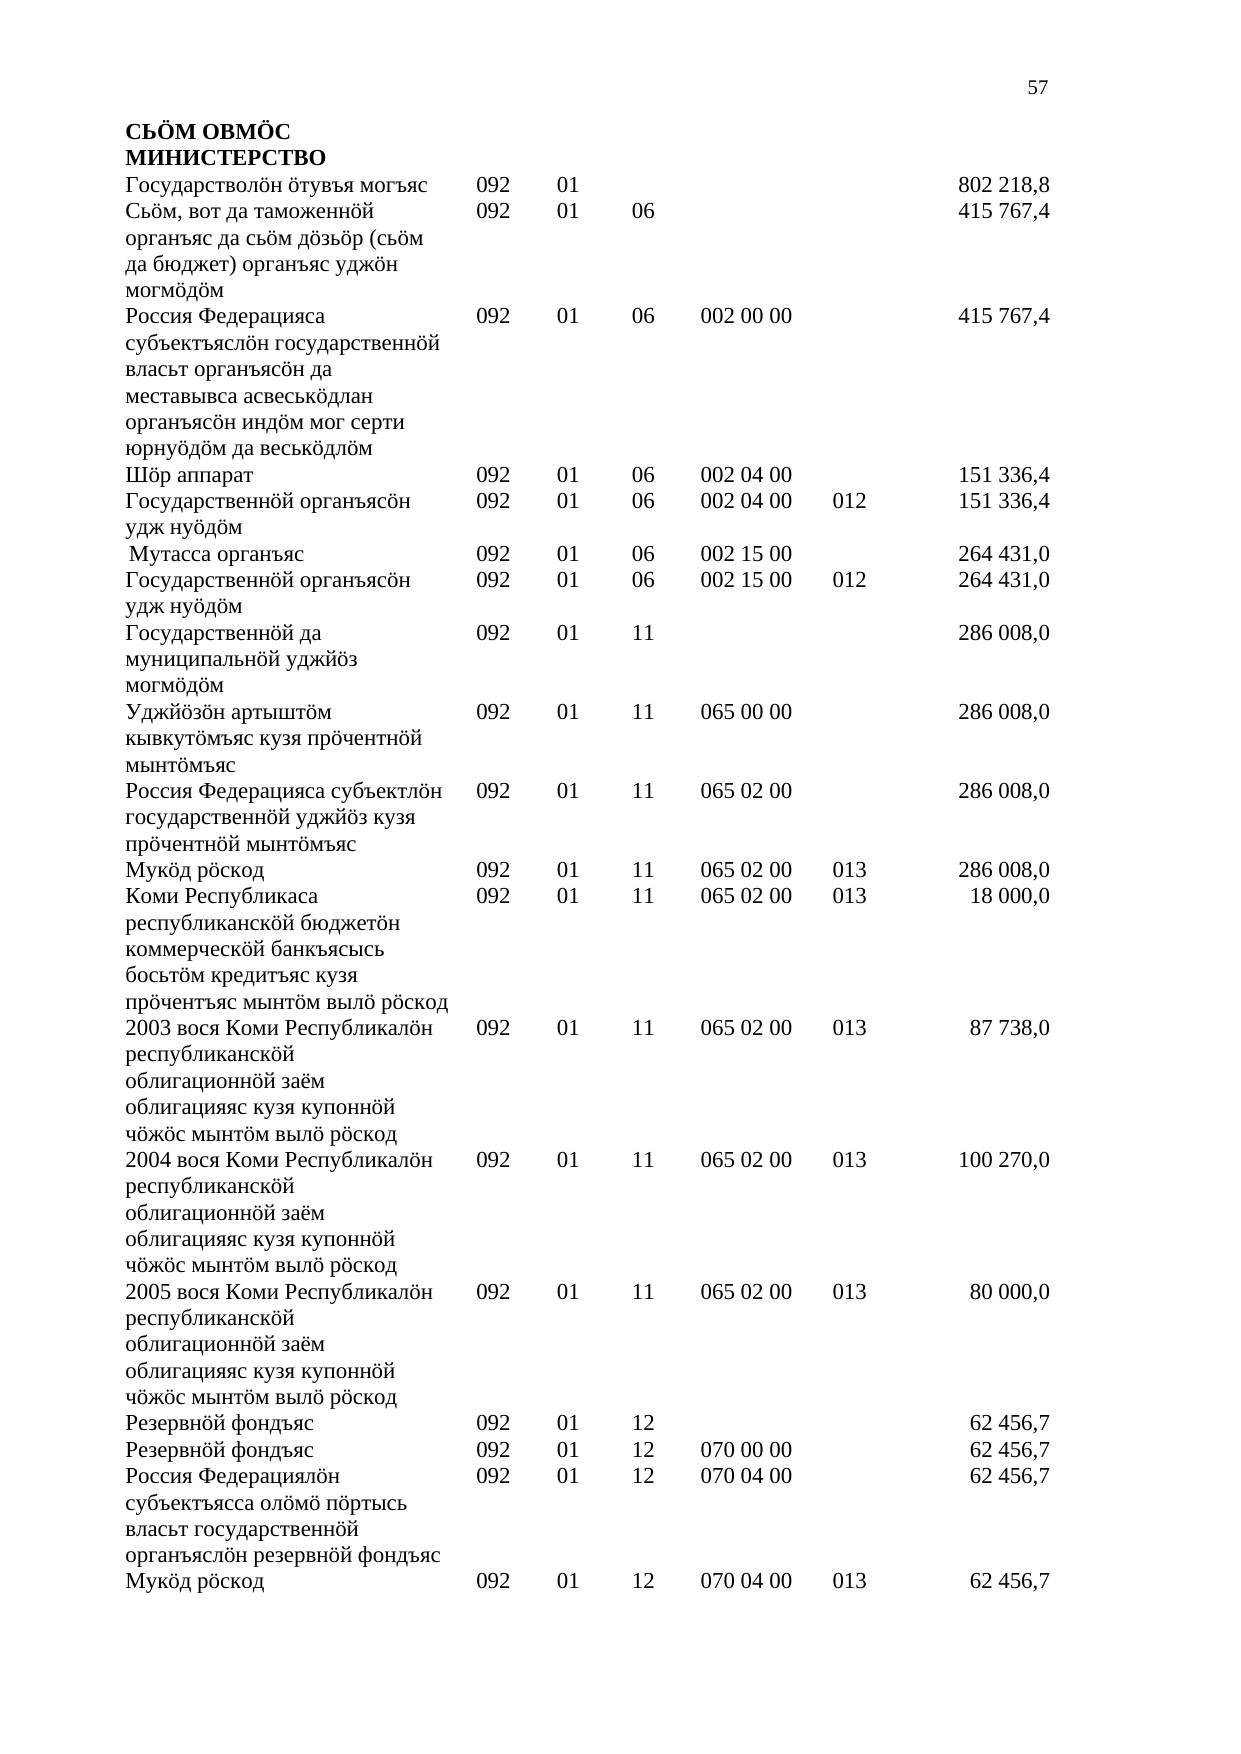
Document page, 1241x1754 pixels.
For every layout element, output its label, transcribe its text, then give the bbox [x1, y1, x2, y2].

table_cell 065 02 00 [681, 1146, 812, 1278]
table_cell Государственнöй да муниципальнöй уджйöз могмöдöм [119, 619, 456, 698]
table_cell [1056, 171, 1093, 197]
table_cell [681, 197, 812, 303]
table_cell 01 [531, 461, 606, 487]
table_cell 013 [812, 883, 887, 1014]
table_cell 012 [812, 487, 887, 540]
table_cell Россия Федерацияса субъектъяслöн государственнöй власьт органъясöн да меставывса асвеськöдлан органъясöн индöм мог серти юрнуöдöм да веськöдлöм [119, 303, 456, 461]
table_cell 264 431,0 [887, 566, 1056, 619]
table_cell СЬÖМ ОВМÖС МИНИСТЕРСТВО [119, 118, 456, 171]
table_cell [1056, 303, 1093, 461]
table_cell 286 008,0 [887, 619, 1056, 698]
table_cell 002 15 00 [681, 566, 812, 619]
table_cell 11 [606, 777, 681, 856]
table_cell 01 [531, 1568, 606, 1594]
table_cell 01 [531, 1278, 606, 1409]
table_cell 092 [456, 1014, 531, 1146]
table_cell 065 00 00 [681, 698, 812, 777]
table_cell [1056, 777, 1093, 856]
table_cell 12 [606, 1462, 681, 1568]
table_cell [812, 619, 887, 698]
table_cell 092 [456, 461, 531, 487]
table_cell 013 [812, 1014, 887, 1146]
table_cell Государстволöн öтувъя могъяс [119, 171, 456, 197]
table_cell Уджйöзöн артыштöм кывкутöмъяс кузя прöчентнöй мынтöмъяс [119, 698, 456, 777]
table_cell [531, 118, 606, 171]
table_cell 092 [456, 1278, 531, 1409]
table_cell 01 [531, 698, 606, 777]
table_cell 013 [812, 1568, 887, 1594]
table_cell 092 [456, 619, 531, 698]
table_cell Государственнöй органъясöн удж нуöдöм [119, 566, 456, 619]
table_cell 092 [456, 197, 531, 303]
table_cell 092 [456, 1462, 531, 1568]
table_cell 092 [456, 1568, 531, 1594]
table_cell 092 [456, 883, 531, 1014]
table_cell 62 456,7 [887, 1436, 1056, 1462]
table_cell [1056, 1568, 1093, 1594]
table_cell 070 04 00 [681, 1568, 812, 1594]
table_cell 01 [531, 197, 606, 303]
table_cell 87 738,0 [887, 1014, 1056, 1146]
table_cell [1056, 1436, 1093, 1462]
table_cell 286 008,0 [887, 698, 1056, 777]
table_cell Сьöм, вот да таможеннöй органъяс да сьöм дöзьöр (сьöм да бюджет) органъяс уджöн могмöдöм [119, 197, 456, 303]
table_cell 01 [531, 856, 606, 882]
table_cell [1056, 540, 1093, 566]
table_cell 802 218,8 [887, 171, 1056, 197]
table_cell 012 [812, 566, 887, 619]
table_cell 01 [531, 566, 606, 619]
table_cell [1056, 197, 1093, 303]
table_cell 01 [531, 883, 606, 1014]
table_cell 01 [531, 1462, 606, 1568]
table_cell 80 000,0 [887, 1278, 1056, 1409]
table_cell 013 [812, 1146, 887, 1278]
table_cell [812, 171, 887, 197]
table_cell 11 [606, 1146, 681, 1278]
table_cell [1056, 487, 1093, 540]
table_cell 06 [606, 540, 681, 566]
table_cell 092 [456, 540, 531, 566]
table_cell [1056, 118, 1093, 171]
table_cell 11 [606, 856, 681, 882]
table_cell [606, 171, 681, 197]
table_cell [812, 118, 887, 171]
table_cell [812, 540, 887, 566]
table_cell [1056, 883, 1093, 1014]
table_cell 06 [606, 487, 681, 540]
table_cell 002 00 00 [681, 303, 812, 461]
table_cell 01 [531, 171, 606, 197]
table_cell Россия Федерациялöн субъектъясса олöмö пöртысь власьт государственнöй органъяслöн резервнöй фондъяс [119, 1462, 456, 1568]
table_cell 013 [812, 856, 887, 882]
table_cell 092 [456, 171, 531, 197]
table_cell [1056, 1278, 1093, 1409]
table_cell 070 00 00 [681, 1436, 812, 1462]
table_cell 01 [531, 1436, 606, 1462]
table_cell 092 [456, 1436, 531, 1462]
table_cell 06 [606, 197, 681, 303]
table_cell 2004 вося Коми Республикалöн республиканскöй облигационнöй заём облигацияяс кузя купоннöй чöжöс мынтöм вылö рöскод [119, 1146, 456, 1278]
table_cell 06 [606, 566, 681, 619]
table_cell [606, 118, 681, 171]
table_cell 11 [606, 1278, 681, 1409]
table_cell Резервнöй фондъяс [119, 1436, 456, 1462]
table_cell 065 02 00 [681, 1014, 812, 1146]
table_cell 06 [606, 461, 681, 487]
table_cell 151 336,4 [887, 461, 1056, 487]
table_cell 62 456,7 [887, 1568, 1056, 1594]
table_cell 11 [606, 883, 681, 1014]
table_cell 002 04 00 [681, 487, 812, 540]
table_cell 18 000,0 [887, 883, 1056, 1014]
table_cell 01 [531, 1146, 606, 1278]
table_cell [1056, 461, 1093, 487]
table_cell 01 [531, 540, 606, 566]
table_cell 013 [812, 1278, 887, 1409]
table_cell 002 04 00 [681, 461, 812, 487]
table_cell 06 [606, 303, 681, 461]
table_cell Мутасса органъяс [119, 540, 456, 566]
table_cell 070 04 00 [681, 1462, 812, 1568]
table_cell [812, 777, 887, 856]
table_cell Коми Республикаса республиканскöй бюджетöн коммерческöй банкъясысь босьтöм кредитъяс кузя прöчентъяс мынтöм вылö рöскод [119, 883, 456, 1014]
table_cell Мукöд рöскод [119, 856, 456, 882]
table_cell [681, 171, 812, 197]
table_cell 286 008,0 [887, 777, 1056, 856]
table_cell 065 02 00 [681, 1278, 812, 1409]
table_cell [1056, 1146, 1093, 1278]
table_cell [1056, 1410, 1093, 1436]
table_cell 11 [606, 619, 681, 698]
table_cell [887, 118, 1056, 171]
table_cell 092 [456, 856, 531, 882]
table_cell 065 02 00 [681, 883, 812, 1014]
table_cell Шöр аппарат [119, 461, 456, 487]
table_cell [1056, 619, 1093, 698]
table_cell 092 [456, 1146, 531, 1278]
table_cell 065 02 00 [681, 856, 812, 882]
table_cell [812, 1436, 887, 1462]
table_cell 62 456,7 [887, 1462, 1056, 1568]
table_cell 01 [531, 487, 606, 540]
table_cell [681, 1410, 812, 1436]
table_cell Мукöд рöскод [119, 1568, 456, 1594]
table_cell 11 [606, 1014, 681, 1146]
table_cell 151 336,4 [887, 487, 1056, 540]
table_cell 12 [606, 1410, 681, 1436]
table_cell 415 767,4 [887, 197, 1056, 303]
table_cell 092 [456, 698, 531, 777]
table_cell 2005 вося Коми Республикалöн республиканскöй облигационнöй заём облигацияяс кузя купоннöй чöжöс мынтöм вылö рöскод [119, 1278, 456, 1409]
table_cell 002 15 00 [681, 540, 812, 566]
table_cell 11 [606, 698, 681, 777]
table_cell Резервнöй фондъяс [119, 1410, 456, 1436]
table_cell [812, 698, 887, 777]
table_cell [681, 118, 812, 171]
table_cell [1056, 1014, 1093, 1146]
table_cell [812, 461, 887, 487]
table_cell 01 [531, 303, 606, 461]
table_cell Россия Федерацияса субъектлöн государственнöй уджйöз кузя прöчентнöй мынтöмъяс [119, 777, 456, 856]
table_cell [1056, 856, 1093, 882]
table_cell 286 008,0 [887, 856, 1056, 882]
table_cell 264 431,0 [887, 540, 1056, 566]
table_cell 12 [606, 1568, 681, 1594]
table_cell 01 [531, 1014, 606, 1146]
table_cell 01 [531, 619, 606, 698]
table_cell 01 [531, 777, 606, 856]
table_cell 065 02 00 [681, 777, 812, 856]
table_cell 092 [456, 303, 531, 461]
table_cell [1056, 1462, 1093, 1568]
table_cell 092 [456, 487, 531, 540]
table_cell 12 [606, 1436, 681, 1462]
table_cell 092 [456, 566, 531, 619]
table_cell 415 767,4 [887, 303, 1056, 461]
table_cell [812, 1410, 887, 1436]
table_cell Государственнöй органъясöн удж нуöдöм [119, 487, 456, 540]
table_cell 62 456,7 [887, 1410, 1056, 1436]
table_cell 092 [456, 777, 531, 856]
table_cell [1056, 566, 1093, 619]
table_cell 2003 вося Коми Республикалöн республиканскöй облигационнöй заём облигацияяс кузя купоннöй чöжöс мынтöм вылö рöскод [119, 1014, 456, 1146]
table_cell 092 [456, 1410, 531, 1436]
table_cell [1056, 698, 1093, 777]
table_cell [812, 197, 887, 303]
table_cell 100 270,0 [887, 1146, 1056, 1278]
table_cell [456, 118, 531, 171]
table_cell [812, 1462, 887, 1568]
table_cell 01 [531, 1410, 606, 1436]
table_cell [681, 619, 812, 698]
table_cell [812, 303, 887, 461]
